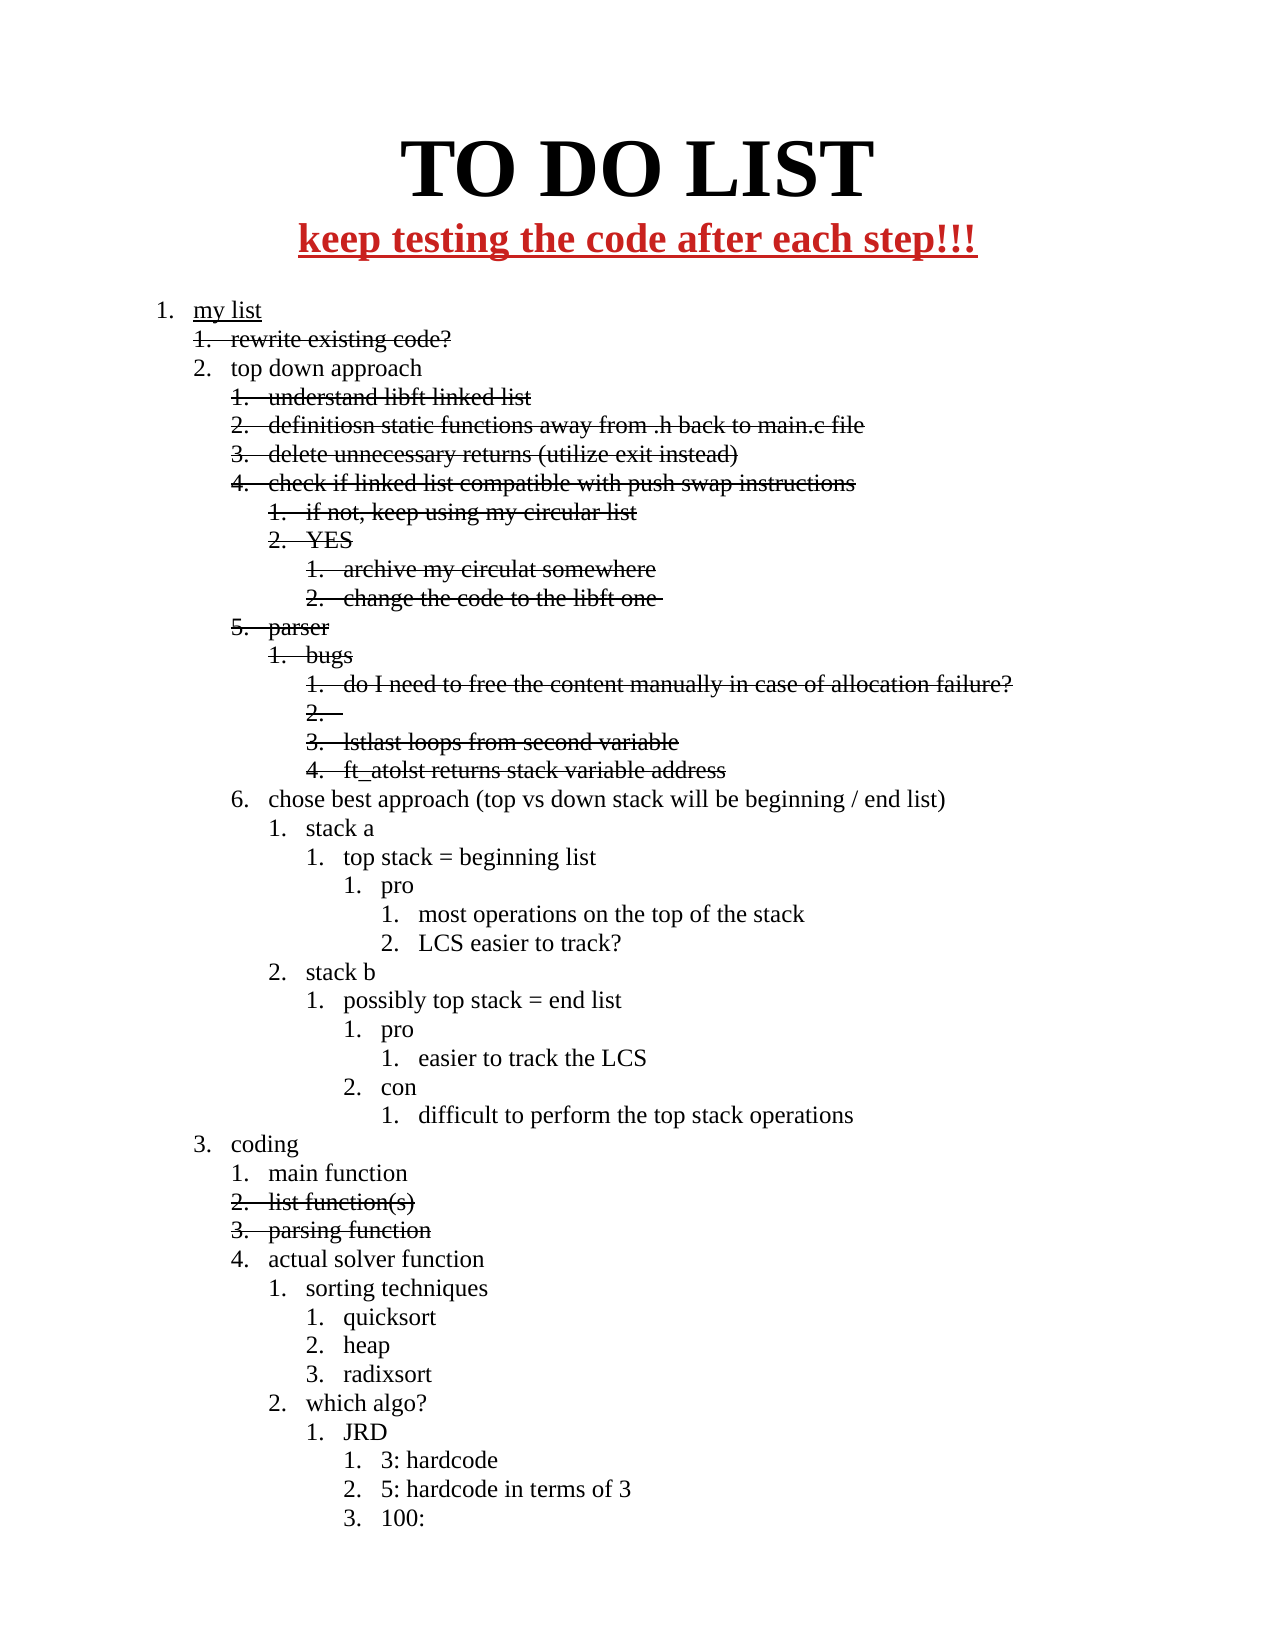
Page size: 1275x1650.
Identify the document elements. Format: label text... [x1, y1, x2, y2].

list pro [343, 1014, 1157, 1043]
list difficult to perform the top stack operations [381, 1100, 1157, 1129]
list LCS easier to track? [381, 928, 1157, 957]
list check if linked list compatible with push swap instructions [231, 468, 1157, 497]
list pro [343, 870, 1157, 899]
list sorting techniques [268, 1273, 1157, 1302]
list 100: [343, 1503, 1157, 1532]
list possibly top stack = end list [306, 985, 1157, 1014]
list coding [193, 1129, 1157, 1158]
list con [343, 1072, 1157, 1100]
list 5: hardcode in terms of 3 [343, 1474, 1157, 1503]
list do I need to free the content manually in case of allocation failure? [306, 669, 1157, 698]
list delete unnecessary returns (utilize exit instead) [231, 439, 1157, 468]
list heap [306, 1330, 1157, 1359]
list YES [268, 525, 1157, 554]
list stack a [268, 813, 1157, 842]
list 3: hardcode [343, 1445, 1157, 1474]
list parsing function [231, 1215, 1157, 1244]
list my list [156, 295, 1157, 324]
list easier to track the LCS [381, 1043, 1157, 1072]
list stack b [268, 957, 1157, 985]
text keep testing the code after each step!!! [118, 214, 1157, 262]
list quicksort [306, 1302, 1157, 1330]
list main function [231, 1158, 1157, 1187]
list bugs [268, 640, 1157, 669]
list radixsort [306, 1359, 1157, 1388]
list lstlast loops from second variable [306, 727, 1157, 755]
list definitiosn static functions away from .h back to main.c file [231, 410, 1157, 439]
list if not, keep using my circular list [268, 497, 1157, 525]
list top down approach [193, 353, 1157, 382]
list top stack = beginning list [306, 842, 1157, 870]
list rewrite existing code? [193, 324, 1157, 353]
list most operations on the top of the stack [381, 899, 1157, 928]
list JRD [306, 1417, 1157, 1445]
list which algo? [268, 1388, 1157, 1417]
list understand libft linked list [231, 382, 1157, 410]
list parser [231, 612, 1157, 640]
list chose best approach (top vs down stack will be beginning / end list) [231, 784, 1157, 813]
list list function(s) [231, 1187, 1157, 1215]
list change the code to the libft one [306, 583, 1157, 612]
list archive my circulat somewhere [306, 554, 1157, 583]
list ft_atolst returns stack variable address [306, 755, 1157, 784]
text TO DO LIST [118, 118, 1157, 214]
list actual solver function [231, 1244, 1157, 1273]
